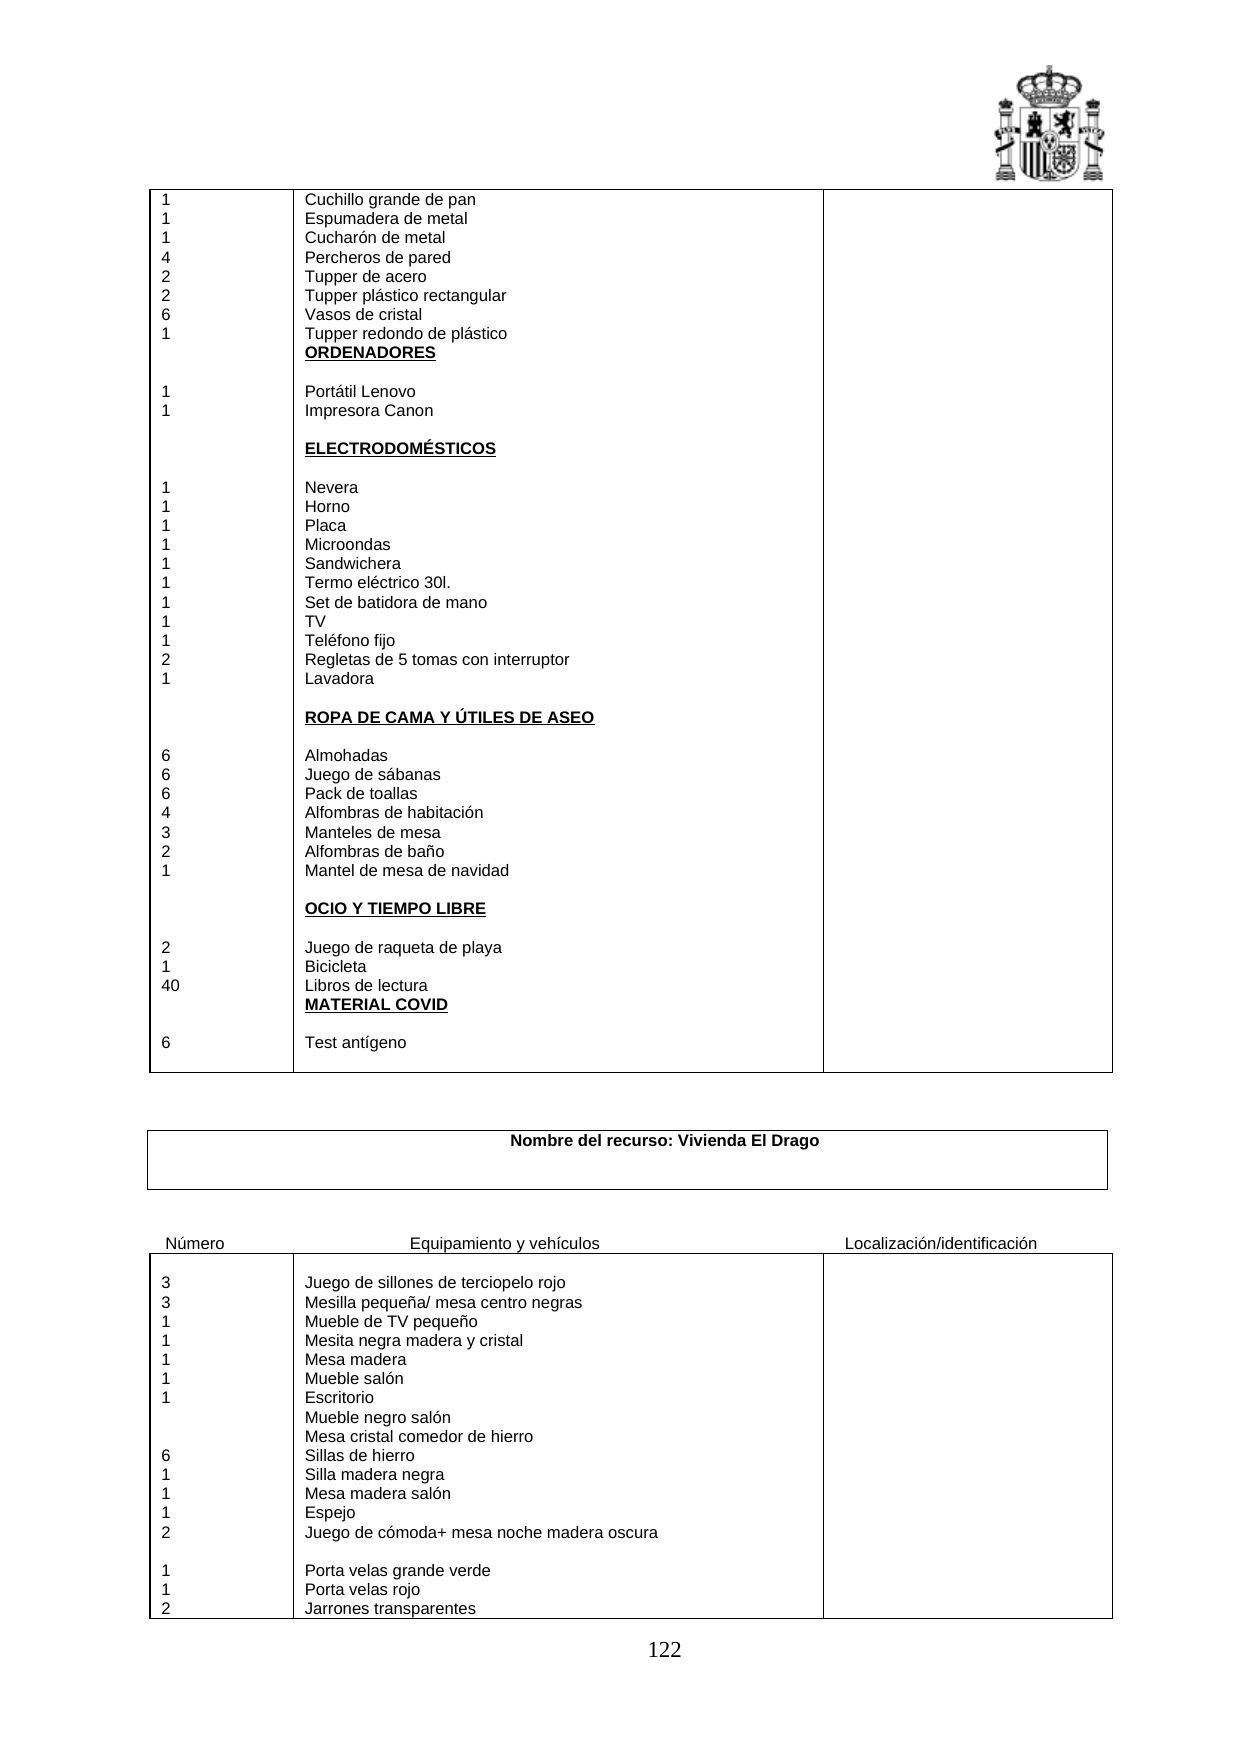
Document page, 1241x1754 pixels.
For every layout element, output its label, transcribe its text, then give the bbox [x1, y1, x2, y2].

table_header [150, 1209, 154, 1253]
table_header Equipamiento y vehículos [297, 1209, 708, 1253]
table_header Nombre del recurso: Vivienda El Drago [148, 1131, 1107, 1189]
table_cell [824, 190, 1112, 1072]
table_cell 3 3 1 1 1 1 1 6 1 1 1 2 1 1 2 [151, 1254, 293, 1618]
table_cell [824, 1254, 1112, 1618]
table_header Localización/identificación [708, 1209, 1116, 1253]
table_cell Juego de sillones de terciopelo rojo Mesilla pequeña/ mesa centro negras Mueble de TV pequeño Mesita negra madera y cristal Mesa madera Mueble salón Escritorio Mueble negro salón Mesa cristal comedor de hierro Sillas de hierro Silla madera negra Mesa madera salón Espejo Juego de cómoda+ mesa noche madera oscura Porta velas grande verde Porta velas rojo Jarrones transparentes [294, 1254, 823, 1618]
table_cell 1 1 1 4 2 2 6 1 1 1 1 1 1 1 1 1 1 1 1 2 1 6 6 6 4 3 2 1 2 1 40 6 [151, 190, 293, 1072]
table_cell Cuchillo grande de pan Espumadera de metal Cucharón de metal Percheros de pared Tupper de acero Tupper plástico rectangular Vasos de cristal Tupper redondo de plástico ORDENADORES Portátil Lenovo Impresora Canon ELECTRODOMÉSTICOS Nevera Horno Placa Microondas Sandwichera Termo eléctrico 30l. Set de batidora de mano TV Teléfono fijo Regletas de 5 tomas con interruptor Lavadora ROPA DE CAMA Y ÚTILES DE ASEO Almohadas Juego de sábanas Pack de toallas Alfombras de habitación Manteles de mesa Alfombras de baño Mantel de mesa de navidad OCIO Y TIEMPO LIBRE Juego de raqueta de playa Bicicleta Libros de lectura MATERIAL COVID Test antígeno [294, 190, 823, 1072]
table_header Número [154, 1209, 297, 1253]
